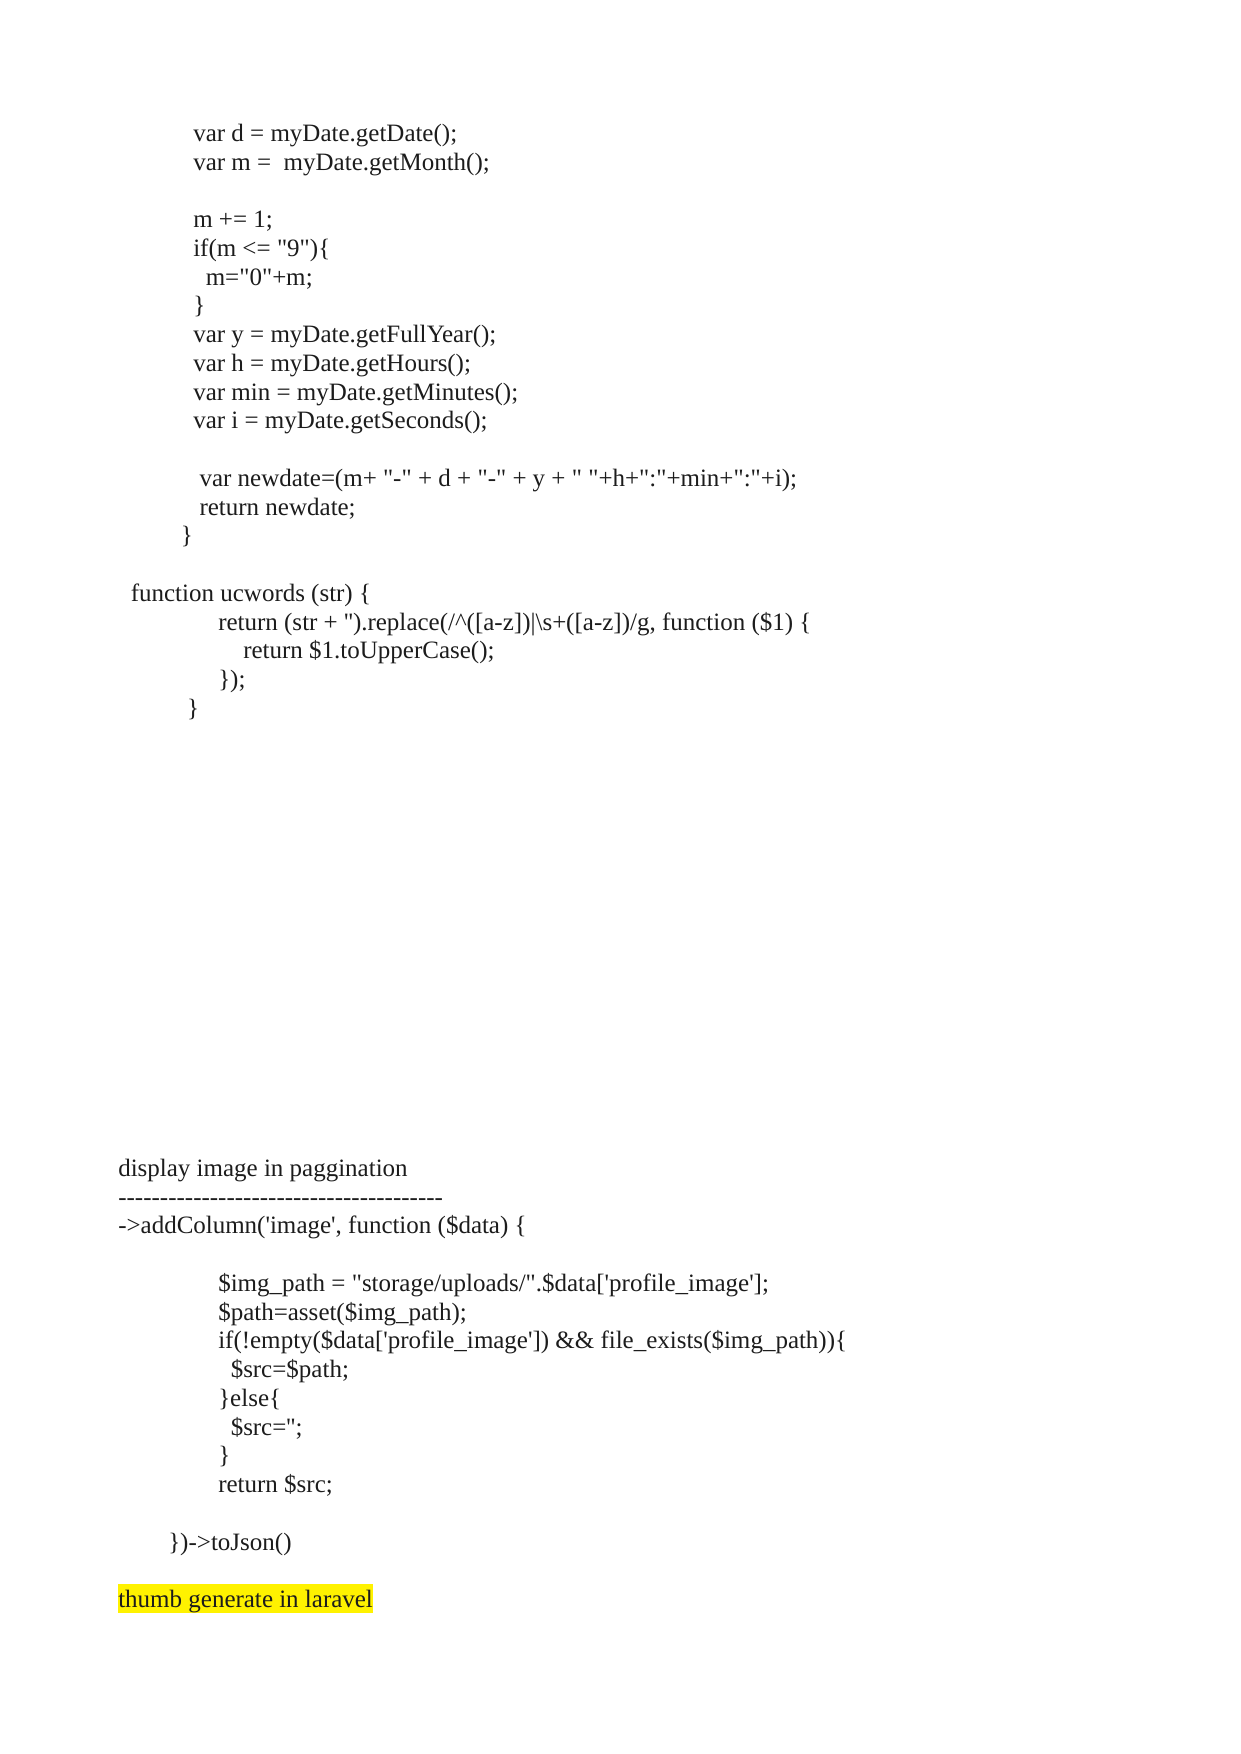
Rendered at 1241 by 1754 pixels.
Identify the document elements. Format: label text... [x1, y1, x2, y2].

text $src=$path; [118, 1354, 1122, 1383]
text var h = myDate.getHours(); [118, 348, 1122, 377]
text var y = myDate.getFullYear(); [118, 319, 1122, 348]
text return (str + '').replace(/^([a-z])|\s+([a-z])/g, function ($1) { [118, 607, 1122, 636]
text return $src; [118, 1469, 1122, 1498]
text } [118, 1441, 1122, 1469]
text var d = myDate.getDate(); [118, 118, 1122, 147]
text var m = myDate.getMonth(); [118, 147, 1122, 176]
text --------------------------------------- [118, 1182, 1122, 1211]
text var i = myDate.getSeconds(); [118, 406, 1122, 434]
text m += 1; [118, 204, 1122, 233]
text $img_path = "storage/uploads/".$data['profile_image']; [118, 1268, 1122, 1297]
text return $1.toUpperCase(); [118, 636, 1122, 664]
text }else{ [118, 1383, 1122, 1412]
text var newdate=(m+ "-" + d + "-" + y + " "+h+":"+min+":"+i); [118, 463, 1122, 492]
text if(m <= "9"){ [118, 233, 1122, 262]
text ->addColumn('image', function ($data) { [118, 1211, 1122, 1239]
text $src=''; [118, 1412, 1122, 1441]
text var min = myDate.getMinutes(); [118, 377, 1122, 406]
text } [118, 291, 1122, 319]
text display image in paggination [118, 1153, 1122, 1182]
text $path=asset($img_path); [118, 1297, 1122, 1326]
text function ucwords (str) { [118, 578, 1122, 607]
text })->toJson() [118, 1527, 1122, 1556]
text if(!empty($data['profile_image']) && file_exists($img_path)){ [118, 1326, 1122, 1354]
text m="0"+m; [118, 262, 1122, 291]
text return newdate; [118, 492, 1122, 521]
text }); [118, 664, 1122, 693]
text } [118, 693, 1122, 722]
text thumb generate in laravel [118, 1584, 1122, 1613]
text } [118, 521, 1122, 549]
